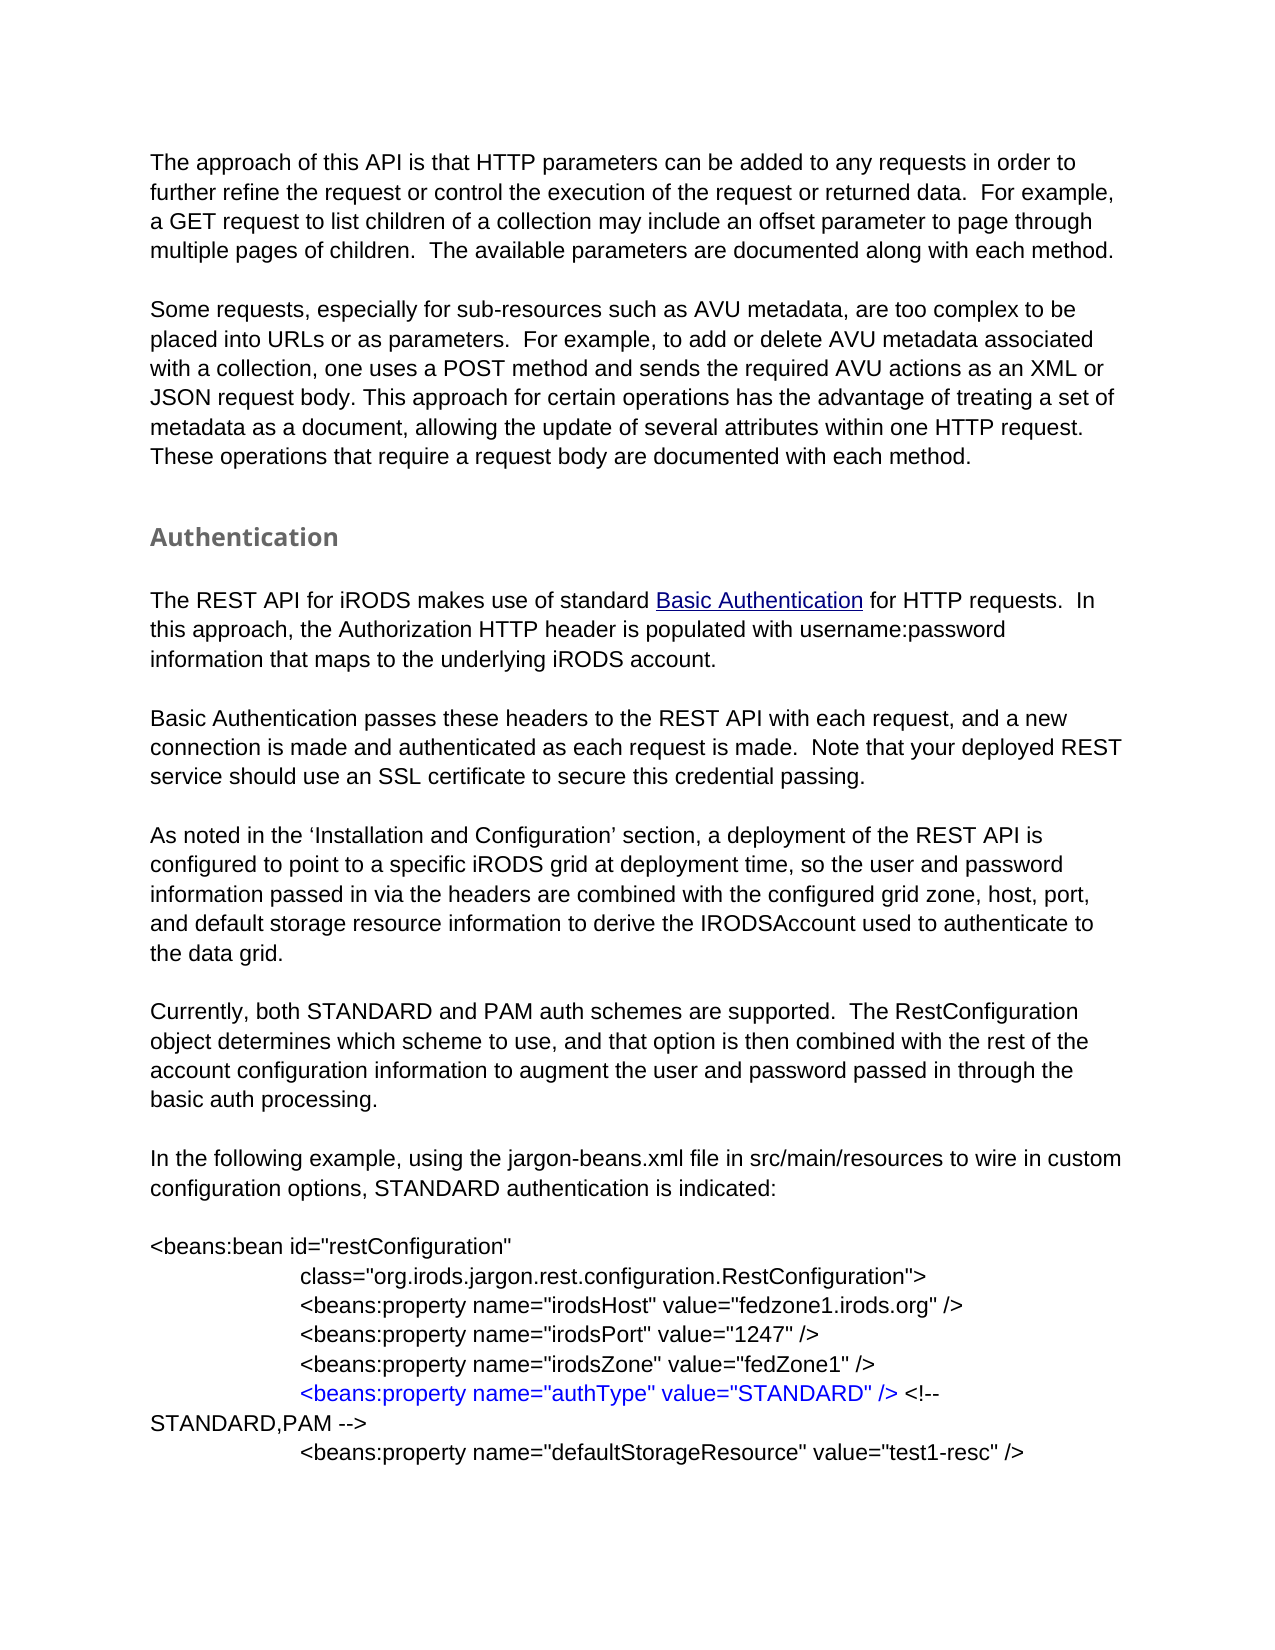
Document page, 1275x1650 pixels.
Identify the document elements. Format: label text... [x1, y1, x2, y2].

text <beans:property name="defaultStorageResource" value="test1-resc" /> [150, 1439, 1125, 1465]
text <beans:property name="irodsPort" value="1247" /> [150, 1322, 1125, 1348]
text As noted in the ‘Installation and Configuration’ section, a deployment of the REST API is configured to point to a specific iRODS grid at deployment time, so the user and password information passed in via the headers are combined with the configured grid zone, host, port, and default storage resource information to derive the IRODSAccount used to authenticate to the data grid. [150, 823, 1125, 966]
text <beans:property name="irodsZone" value="fedZone1" /> [150, 1351, 1125, 1377]
text Basic Authentication passes these headers to the REST API with each request, and a new connection is made and authenticated as each request is made. Note that your deployed REST service should use an SSL certificate to secure this credential passing. [150, 705, 1125, 789]
text class="org.irods.jargon.rest.configuration.RestConfiguration"> [150, 1263, 1125, 1289]
text The REST API for iRODS makes use of standard Basic Authentication for HTTP requests. In this approach, the Authorization HTTP header is populated with username:password information that maps to the underlying iRODS account. [150, 588, 1125, 672]
text <beans:property name="authType" value="STANDARD" /> <!-- STANDARD,PAM --> [150, 1381, 1125, 1436]
text In the following example, using the jargon-beans.xml file in src/main/resources to wire in custom configuration options, STANDARD authentication is indicated: [150, 1146, 1125, 1201]
text Currently, both STANDARD and PAM auth schemes are supported. The RestConfiguration object determines which scheme to use, and that option is then combined with the rest of the account configuration information to augment the user and password passed in through the basic auth processing. [150, 999, 1125, 1113]
text <beans:property name="irodsHost" value="fedzone1.irods.org" /> [150, 1293, 1125, 1318]
text Some requests, especially for sub-resources such as AVU metadata, are too complex to be placed into URLs or as parameters. For example, to add or delete AVU metadata associated with a collection, one uses a POST method and sends the required AVU actions as an XML or JSON request body. This approach for certain operations has the advantage of treating a set of metadata as a document, allowing the update of several attributes within one HTTP request. These operations that require a request body are documented with each method. [150, 297, 1125, 469]
text <beans:bean id="restConfiguration" [150, 1234, 1125, 1259]
subtitle Authentication [150, 519, 1125, 553]
text The approach of this API is that HTTP parameters can be added to any requests in order to further refine the request or control the execution of the request or returned data. For example, a GET request to list children of a collection may include an offset parameter to page through multiple pages of children. The available parameters are documented along with each method. [150, 150, 1125, 264]
